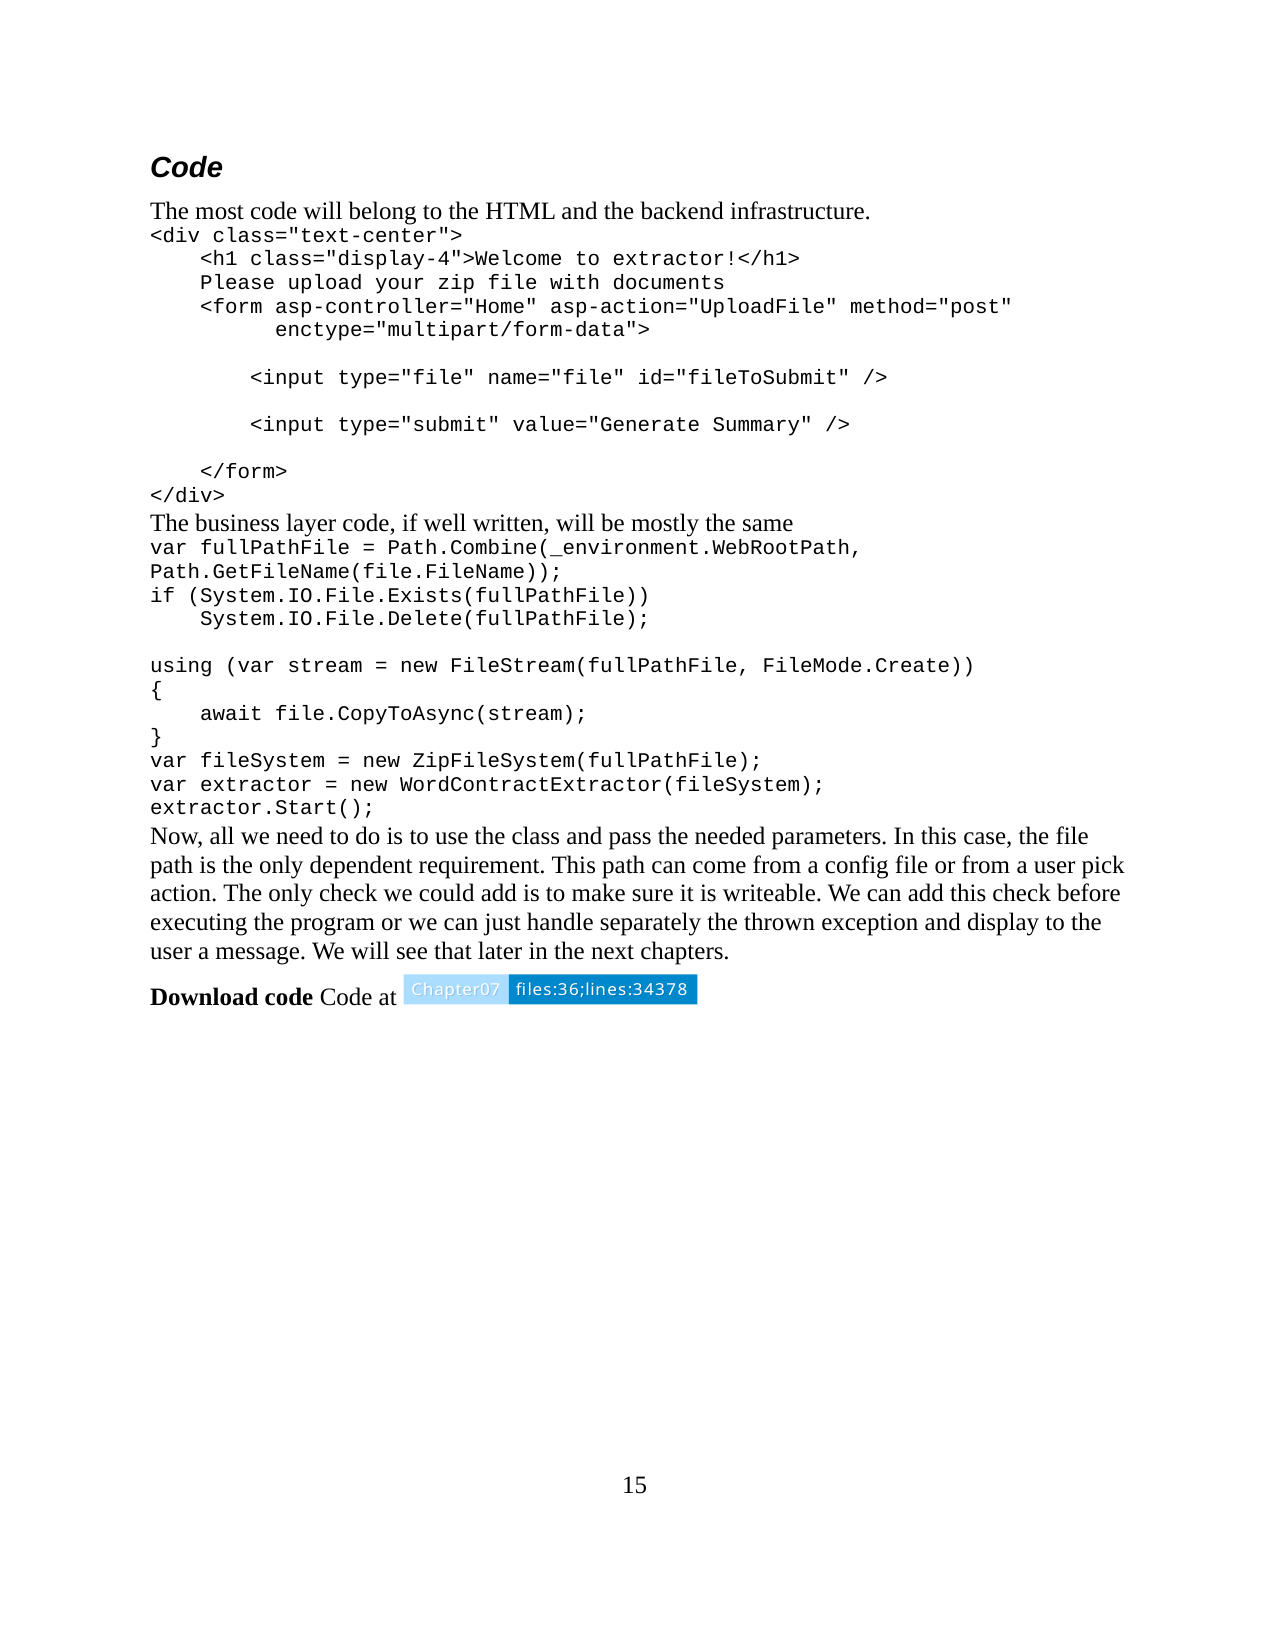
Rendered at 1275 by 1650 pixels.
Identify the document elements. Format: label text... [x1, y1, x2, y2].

text <div class="text-center"> [150, 225, 1125, 248]
text System.IO.File.Delete(fullPathFile); [150, 608, 1125, 632]
text The most code will belong to the HTML and the backend infrastructure. [150, 196, 1125, 225]
text if (System.IO.File.Exists(fullPathFile)) [150, 584, 1125, 608]
text await file.CopyToAsync(stream); [150, 703, 1125, 726]
text <input type="submit" value="Generate Summary" /> [150, 414, 1125, 438]
text extractor.Start(); [150, 797, 1125, 821]
text enctype="multipart/form-data"> [150, 319, 1125, 343]
text </form> [150, 461, 1125, 485]
text var fullPathFile = Path.Combine(_environment.WebRootPath, Path.GetFileName(file.FileName)); [150, 537, 1125, 584]
text Please upload your zip file with documents [150, 272, 1125, 296]
text The business layer code, if well written, will be mostly the same [150, 508, 1125, 537]
text Download code Code at [150, 974, 1125, 1010]
text var fileSystem = new ZipFileSystem(fullPathFile); [150, 750, 1125, 774]
text } [150, 726, 1125, 750]
subtitle Code [150, 150, 1125, 183]
text { [150, 679, 1125, 703]
text <input type="file" name="file" id="fileToSubmit" /> [150, 367, 1125, 390]
text <h1 class="display-4">Welcome to extractor!</h1> [150, 248, 1125, 272]
text </div> [150, 485, 1125, 508]
text using (var stream = new FileStream(fullPathFile, FileMode.Create)) [150, 656, 1125, 679]
text Now, all we need to do is to use the class and pass the needed parameters. In this case, the file path is the only dependent requirement. This path can come from a config file or from a user pick action. The only check we could add is to make sure it is writeable. We can add this check before executing the program or we can just handle separately the thrown exception and display to the user a message. We will see that later in the next chapters. [150, 821, 1125, 965]
text var extractor = new WordContractExtractor(fileSystem); [150, 774, 1125, 797]
text <form asp-controller="Home" asp-action="UploadFile" method="post" [150, 296, 1125, 319]
